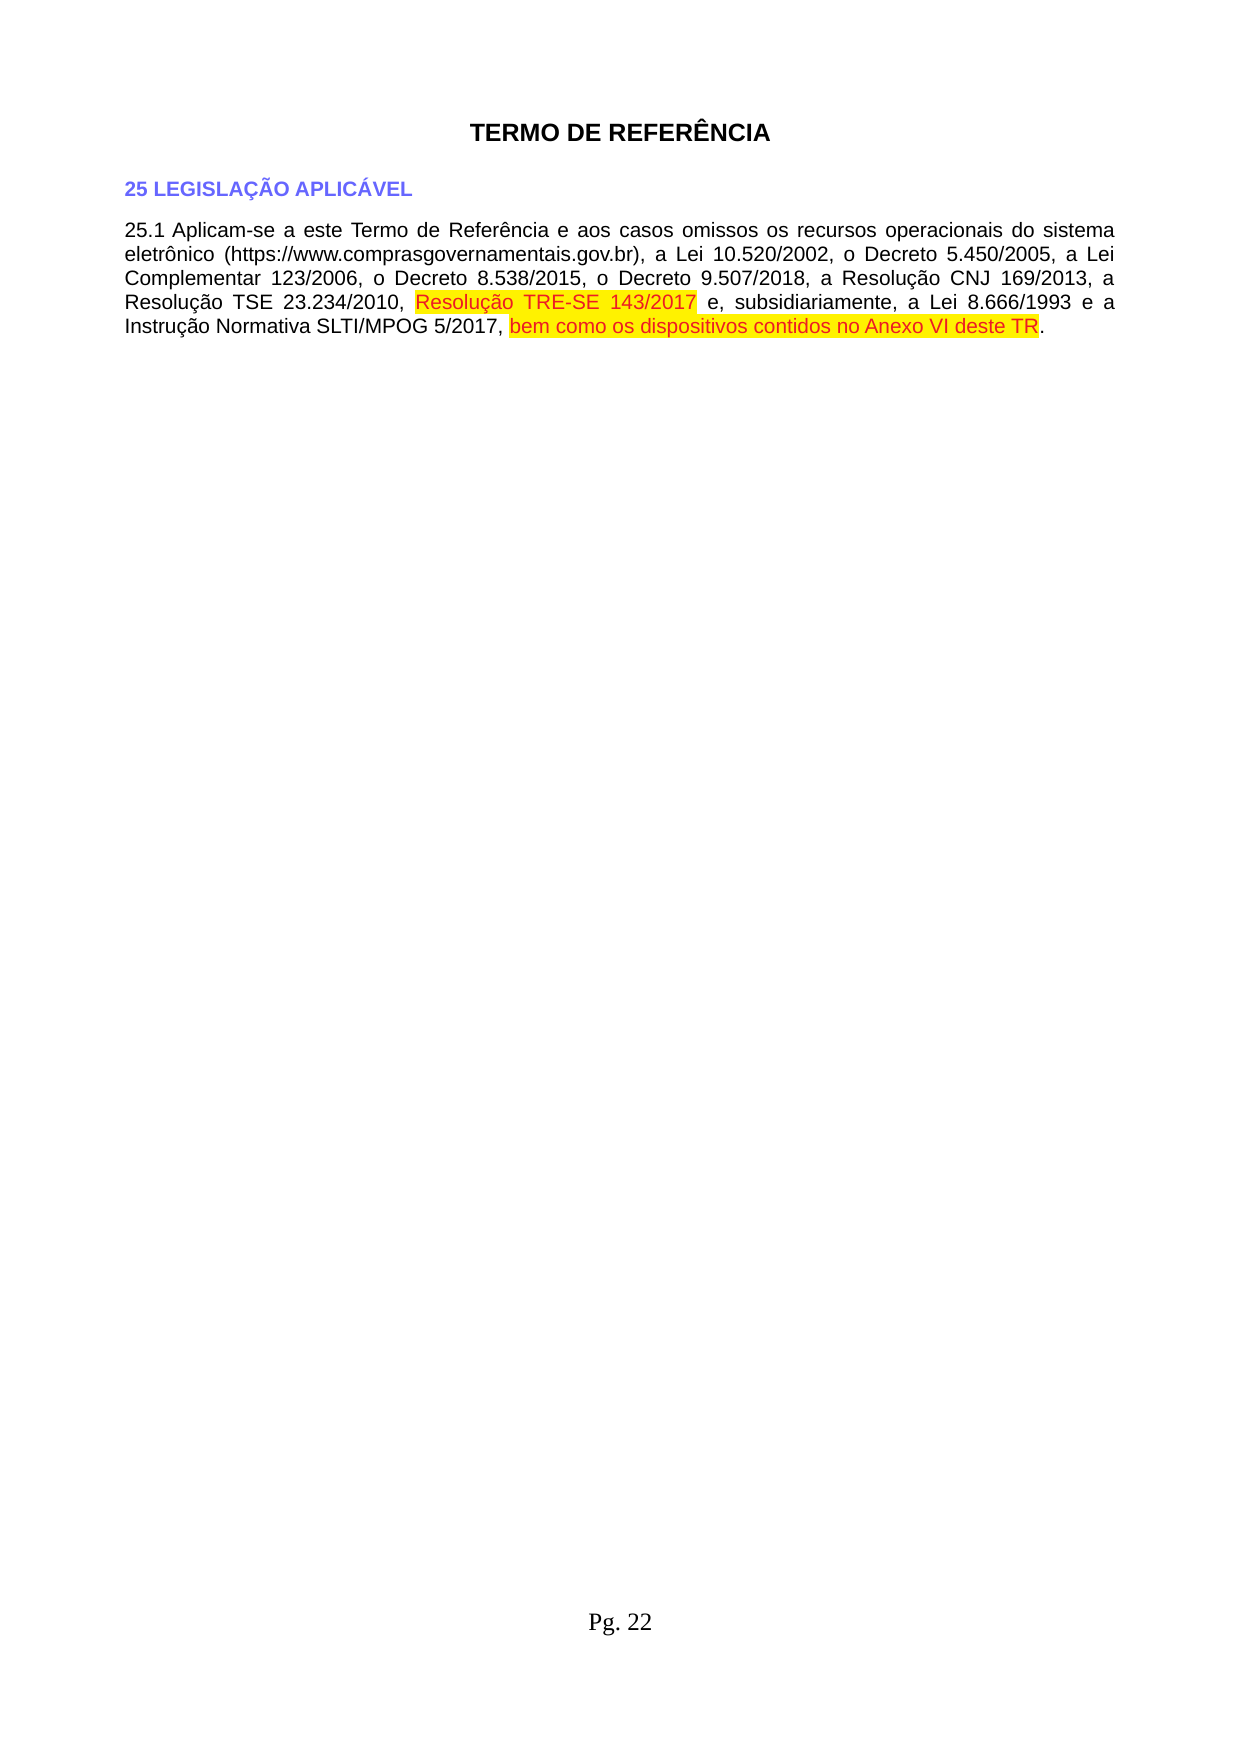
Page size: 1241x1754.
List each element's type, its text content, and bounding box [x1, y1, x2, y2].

text 25.1 Aplicam-se a este Termo de Referência e aos casos omissos os recursos operacionais do sistema eletrônico (https://www.comprasgovernamentais.gov.br), a Lei 10.520/2002, o Decreto 5.450/2005, a Lei Complementar 123/2006, o Decreto 8.538/2015, o Decreto 9.507/2018, a Resolução CNJ 169/2013, a Resolução TSE 23.234/2010, Resolução TRE-SE 143/2017 e, subsidiariamente, a Lei 8.666/1993 e a Instrução Normativa SLTI/MPOG 5/2017, bem como os dispositivos contidos no Anexo VI deste TR. [124, 218, 1116, 338]
text 25 LEGISLAÇÃO APLICÁVEL [124, 176, 1116, 200]
